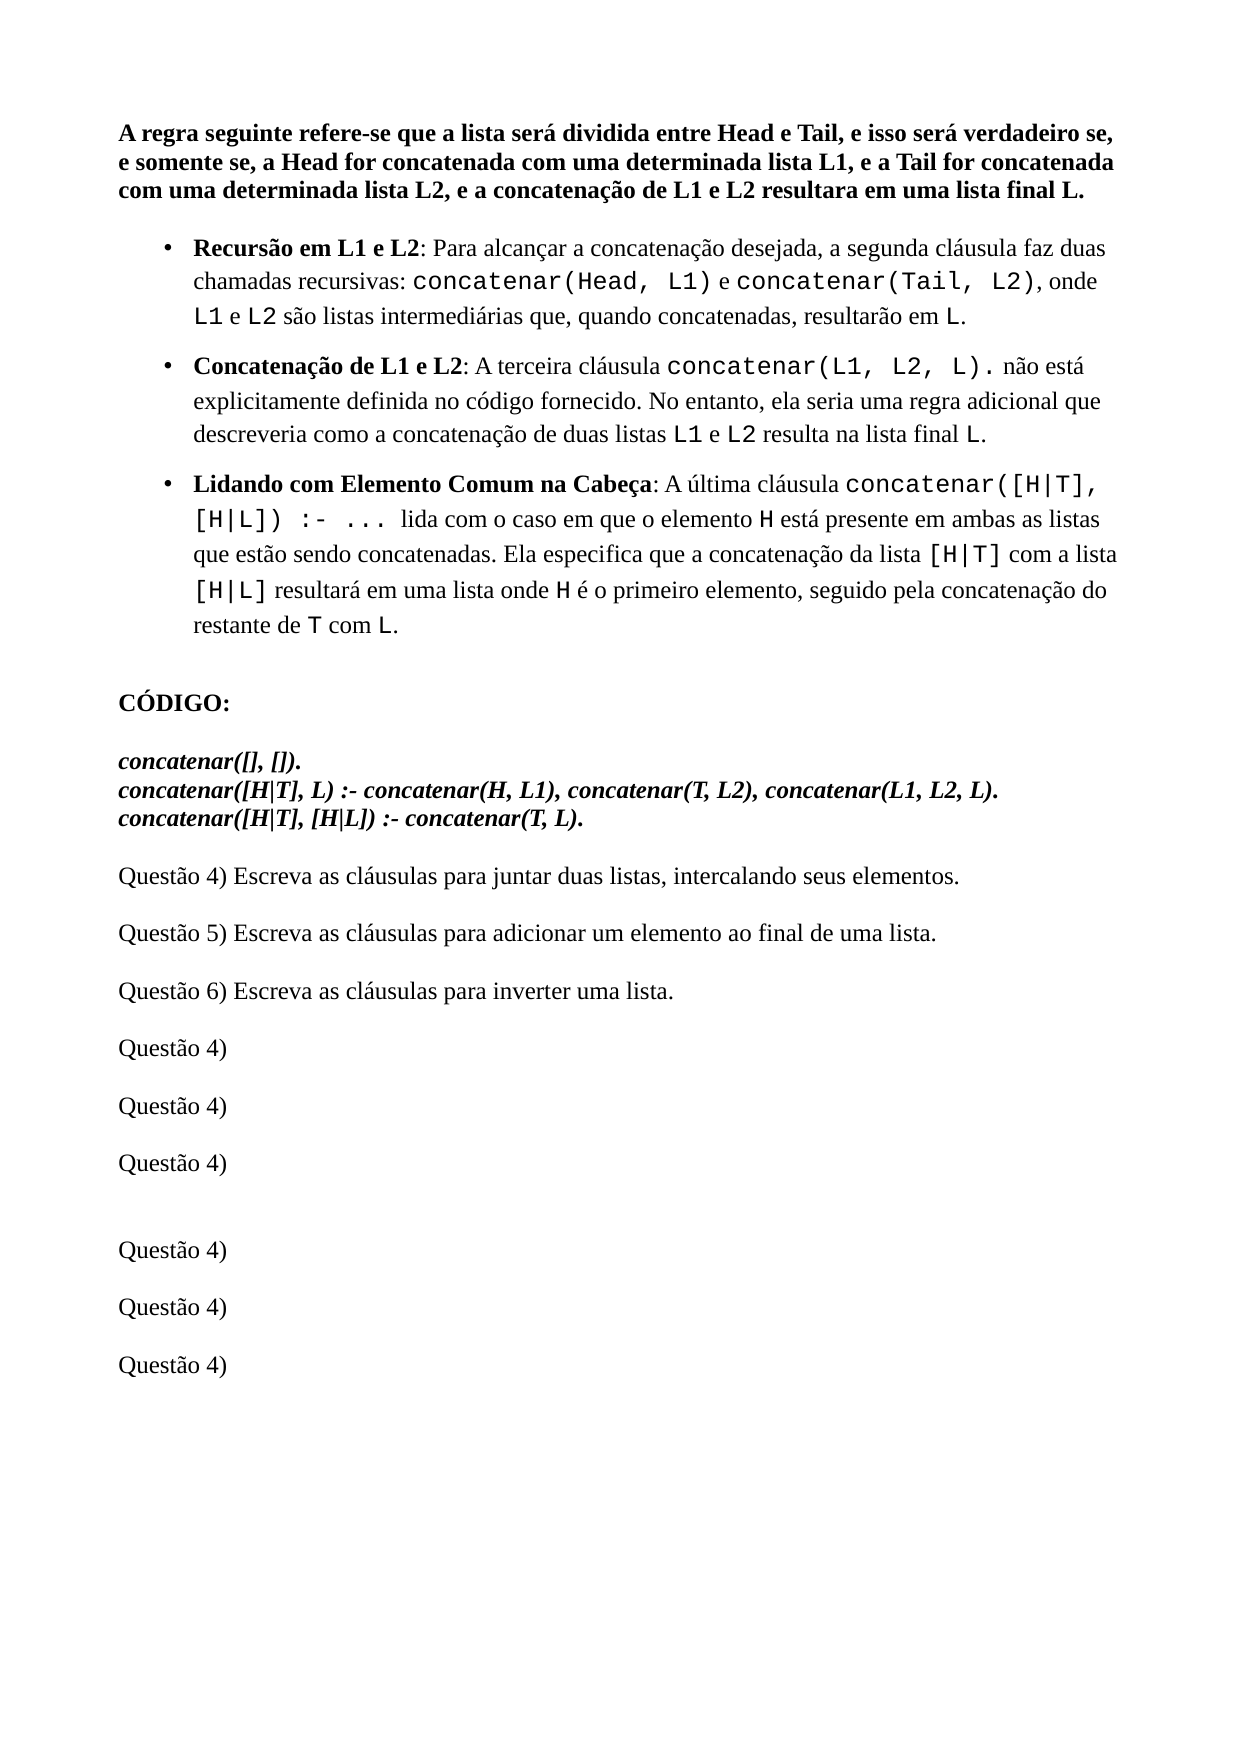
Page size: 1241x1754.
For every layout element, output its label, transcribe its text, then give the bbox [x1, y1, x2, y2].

text Questão 6) Escreva as cláusulas para inverter uma lista. [118, 976, 1122, 1005]
text Questão 4) [118, 1148, 1122, 1177]
text concatenar([H|T], [H|L]) :- concatenar(T, L). [118, 803, 1122, 832]
text Questão 4) [118, 1033, 1122, 1062]
text Questão 4) [118, 1235, 1122, 1263]
list Concatenação de L1 e L2: A terceira cláusula concatenar(L1, L2, L). não está explicitamente definida no código fornecido. No entanto, ela seria uma regra adicional que descreveria como a concatenação de duas listas L1 e L2 resulta na lista final L. [164, 351, 1122, 450]
text Questão 4) [118, 1091, 1122, 1120]
list Recursão em L1 e L2: Para alcançar a concatenação desejada, a segunda cláusula faz duas chamadas recursivas: concatenar(Head, L1) e concatenar(Tail, L2), onde L1 e L2 são listas intermediárias que, quando concatenadas, resultarão em L. [164, 233, 1122, 332]
list Lidando com Elemento Comum na Cabeça: A última cláusula concatenar([H|T], [H|L]) :- ... lida com o caso em que o elemento H está presente em ambas as listas que estão sendo concatenadas. Ela especifica que a concatenação da lista [H|T] com a lista [H|L] resultará em uma lista onde H é o primeiro elemento, seguido pela concatenação do restante de T com L. [164, 469, 1122, 641]
text Questão 4) [118, 1292, 1122, 1321]
text Questão 5) Escreva as cláusulas para adicionar um elemento ao final de uma lista. [118, 918, 1122, 947]
text Questão 4) Escreva as cláusulas para juntar duas listas, intercalando seus elementos. [118, 861, 1122, 890]
text A regra seguinte refere-se que a lista será dividida entre Head e Tail, e isso será verdadeiro se, e somente se, a Head for concatenada com uma determinada lista L1, e a Tail for concatenada com uma determinada lista L2, e a concatenação de L1 e L2 resultara em uma lista final L. [118, 118, 1122, 204]
text CÓDIGO: [118, 688, 1122, 717]
text concatenar([H|T], L) :- concatenar(H, L1), concatenar(T, L2), concatenar(L1, L2, L). [118, 775, 1122, 803]
text concatenar([], []). [118, 746, 1122, 775]
text Questão 4) [118, 1350, 1122, 1378]
